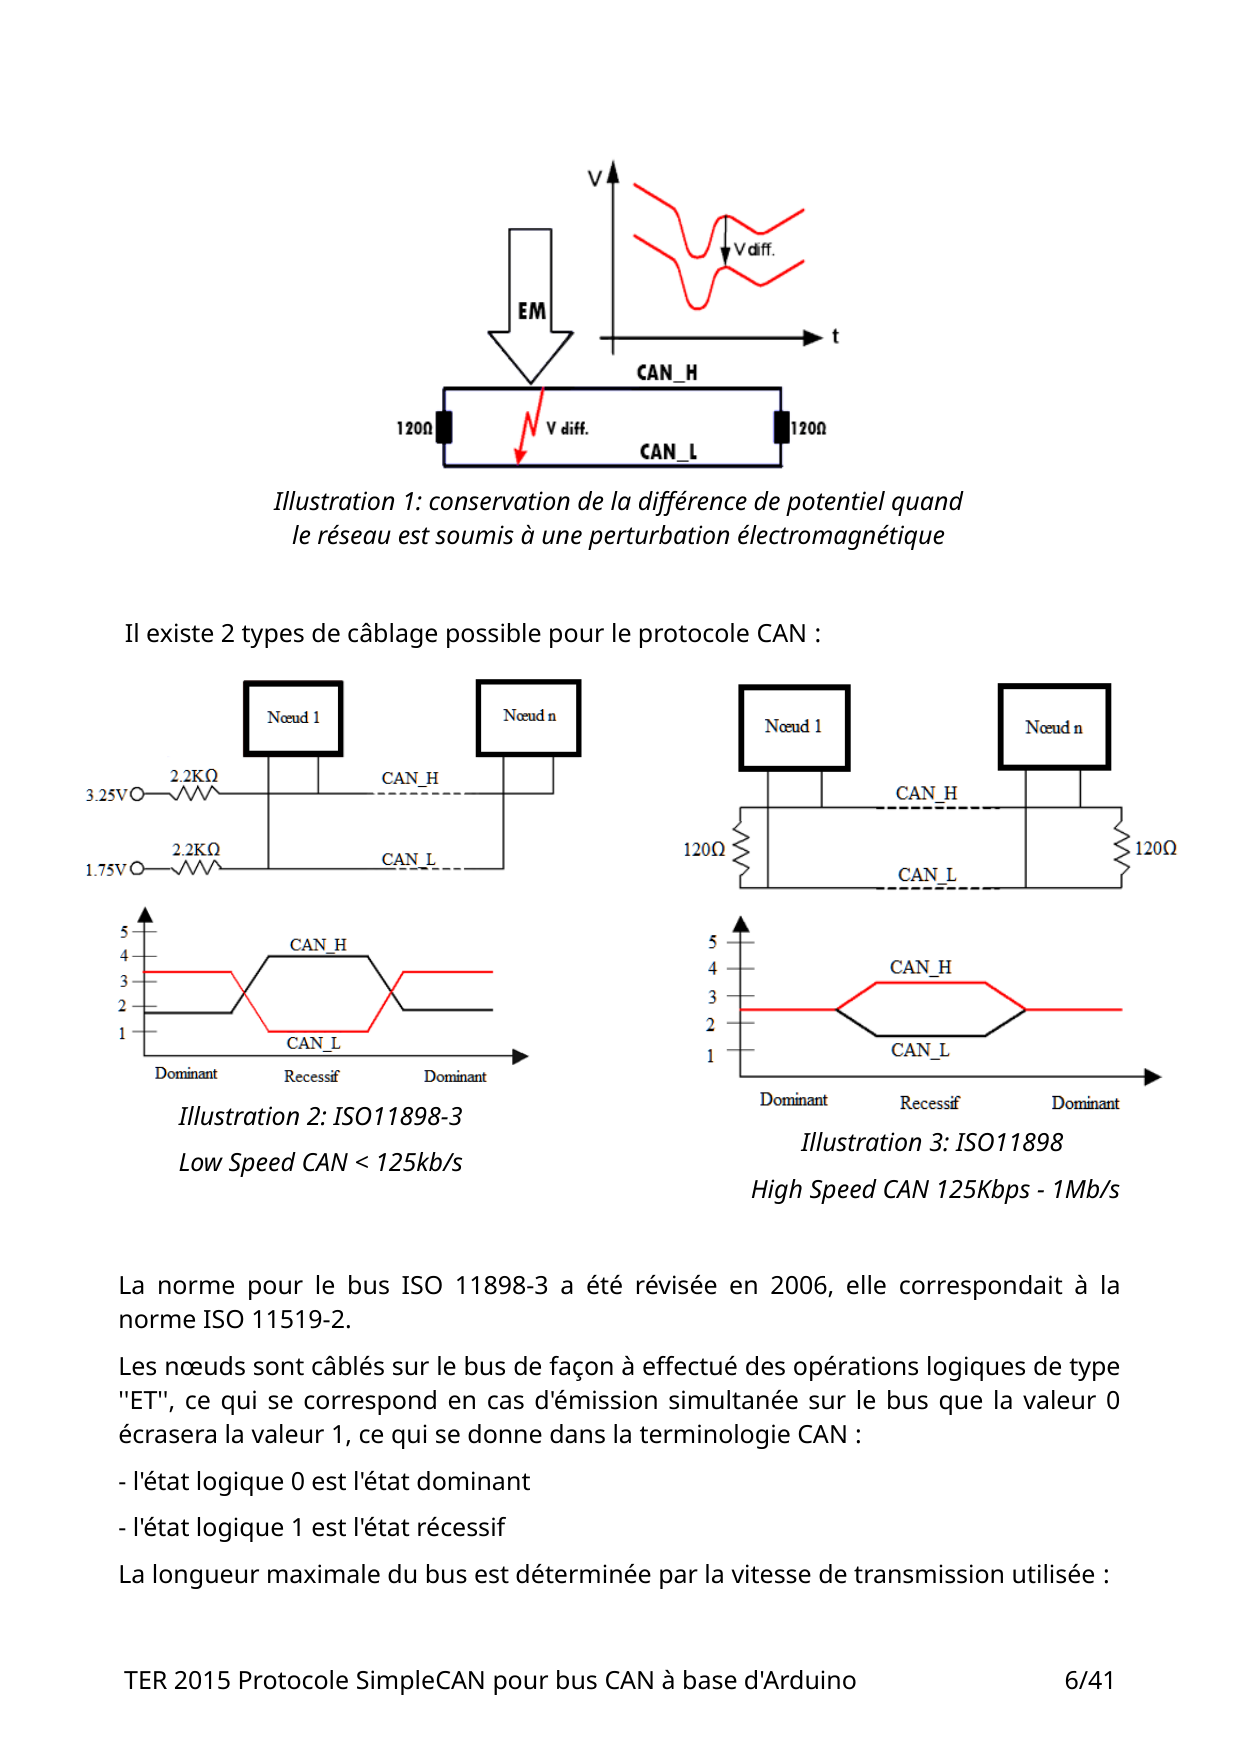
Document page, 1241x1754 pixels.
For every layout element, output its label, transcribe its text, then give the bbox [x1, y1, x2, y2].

text Illustration 2: ISO11898-3 [56, 1099, 588, 1132]
text Low Speed CAN < 125kb/s [56, 1145, 588, 1179]
text Illustration 3: ISO11898 [648, 1126, 1226, 1159]
text Illustration 1: conservation de la différence de potentiel quand le réseau est soumis à une perturbation électromagnétique [268, 484, 972, 551]
text La norme pour le bus ISO 11898-3 a été révisée en 2006, elle correspondait à la norme ISO 11519-2. [118, 1268, 1122, 1336]
text Les nœuds sont câblés sur le bus de façon à effectué des opérations logiques de type ''ET'', ce qui se correspond en cas d'émission simultanée sur le bus que la valeur 0 écrasera la valeur 1, ce qui se donne dans la terminologie CAN : [118, 1348, 1122, 1451]
picture [393, 131, 847, 484]
text Il existe 2 types de câblage possible pour le protocole CAN : [118, 616, 1122, 650]
text - l'état logique 1 est l'état récessif [118, 1510, 1122, 1544]
text La longueur maximale du bus est déterminée par la vitesse de transmission utilisée : [118, 1556, 1122, 1590]
picture [55, 676, 589, 1099]
text High Speed CAN 125Kbps - 1Mb/s [648, 1172, 1226, 1206]
text - l'état logique 0 est l'état dominant [118, 1463, 1122, 1497]
picture [647, 682, 1226, 1126]
